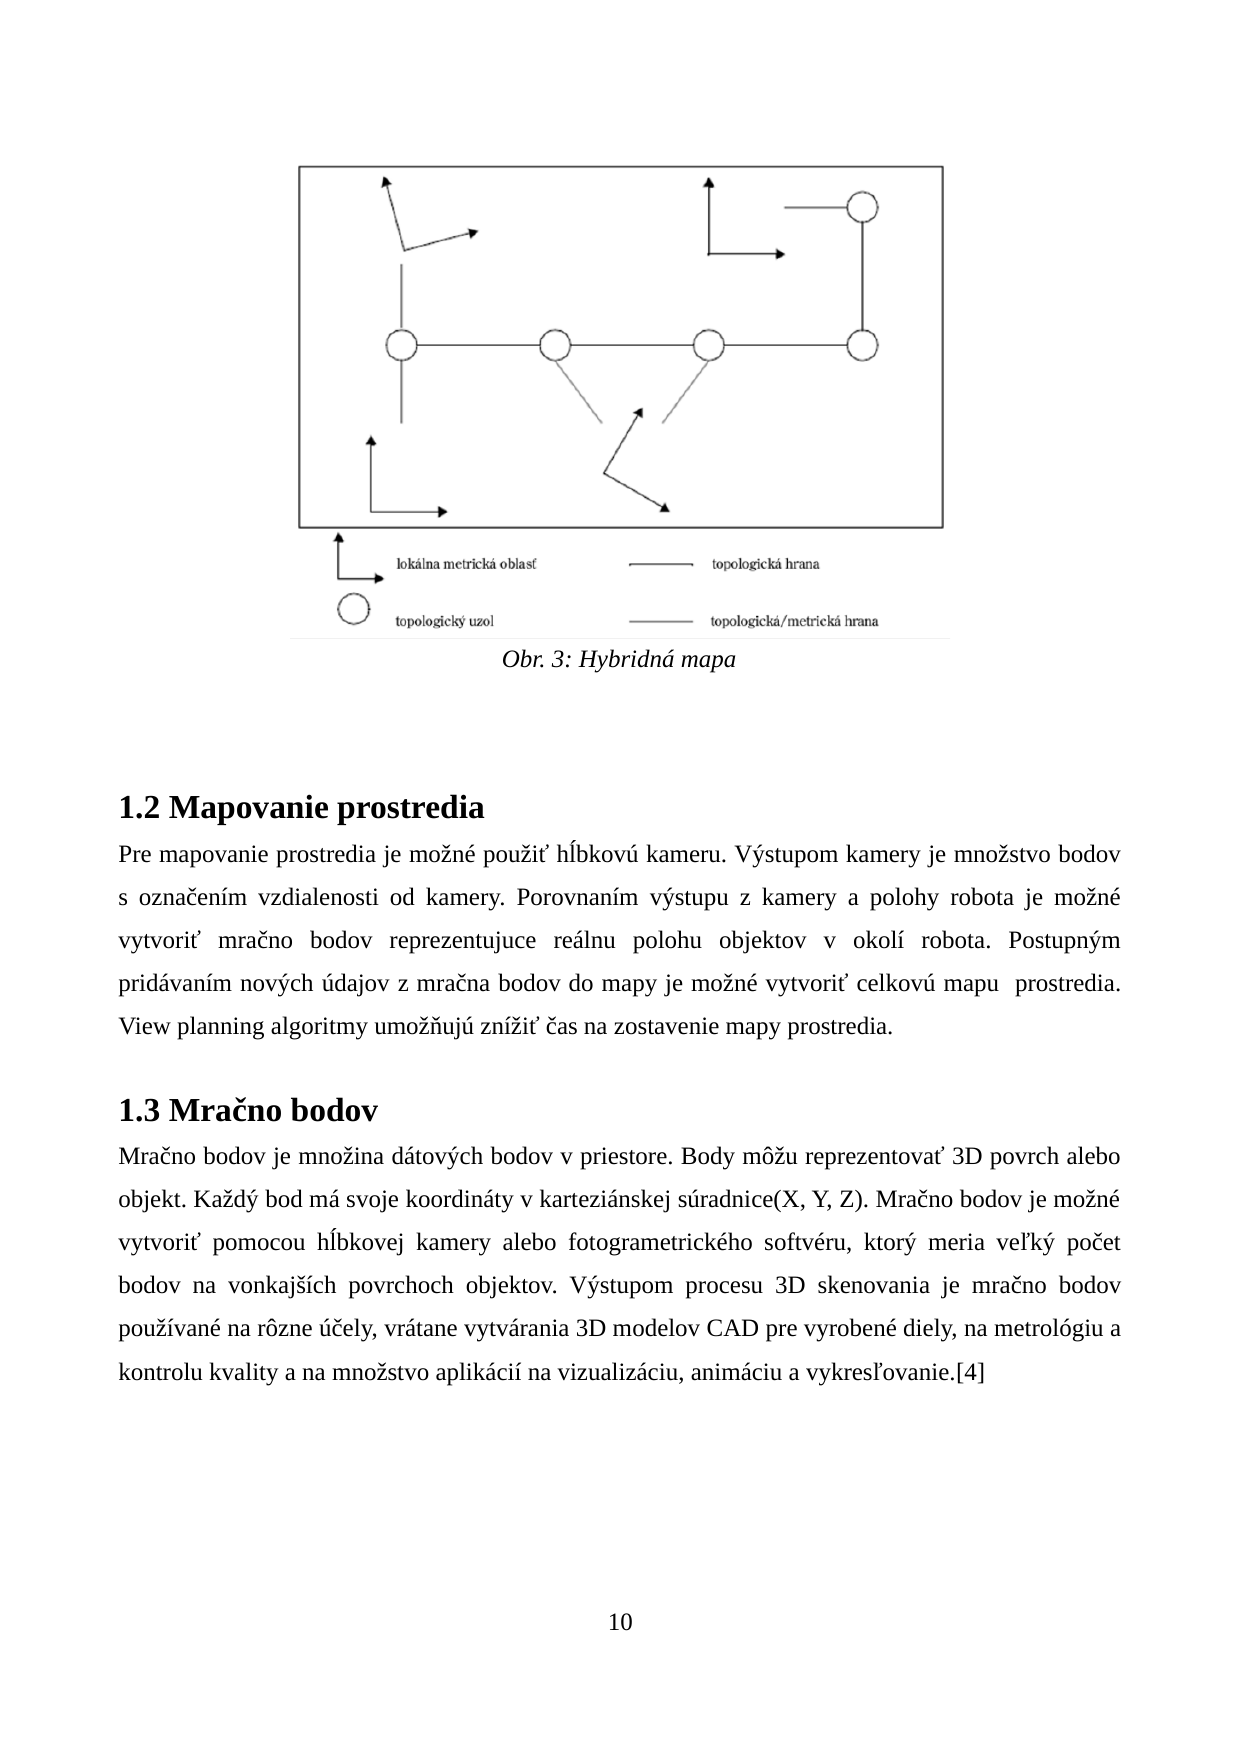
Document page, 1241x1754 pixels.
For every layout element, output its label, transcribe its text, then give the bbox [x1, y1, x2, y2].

subtitle Mapovanie prostredia [118, 788, 1122, 826]
picture [290, 160, 951, 639]
subtitle Mračno bodov [118, 1090, 1122, 1128]
text Obr. 3: Hybridná mapa [290, 639, 950, 673]
text Pre mapovanie prostredia je možné použiť hĺbkovú kameru. Výstupom kamery je množstvo bodov s označením vzdialenosti od kamery. Porovnaním výstupu z kamery a polohy robota je možné vytvoriť mračno bodov reprezentujuce reálnu polohu objektov v okolí robota. Postupným pridávaním nových údajov z mračna bodov do mapy je možné vytvoriť celkovú mapu prostredia. View planning algoritmy umožňujú znížiť čas na zostavenie mapy prostredia. [118, 839, 1122, 1040]
text Mračno bodov je množina dátových bodov v priestore. Body môžu reprezentovať 3D povrch alebo objekt. Každý bod má svoje koordináty v karteziánskej súradnice(X, Y, Z). Mračno bodov je možné vytvoriť pomocou hĺbkovej kamery alebo fotogrametrického softvéru, ktorý meria veľký počet bodov na vonkajších povrchoch objektov. Výstupom procesu 3D skenovania je mračno bodov používané na rôzne účely, vrátane vytvárania 3D modelov CAD pre vyrobené diely, na metrológiu a kontrolu kvality a na množstvo aplikácií na vizualizáciu, animáciu a vykresľovanie.[4] [118, 1141, 1122, 1385]
